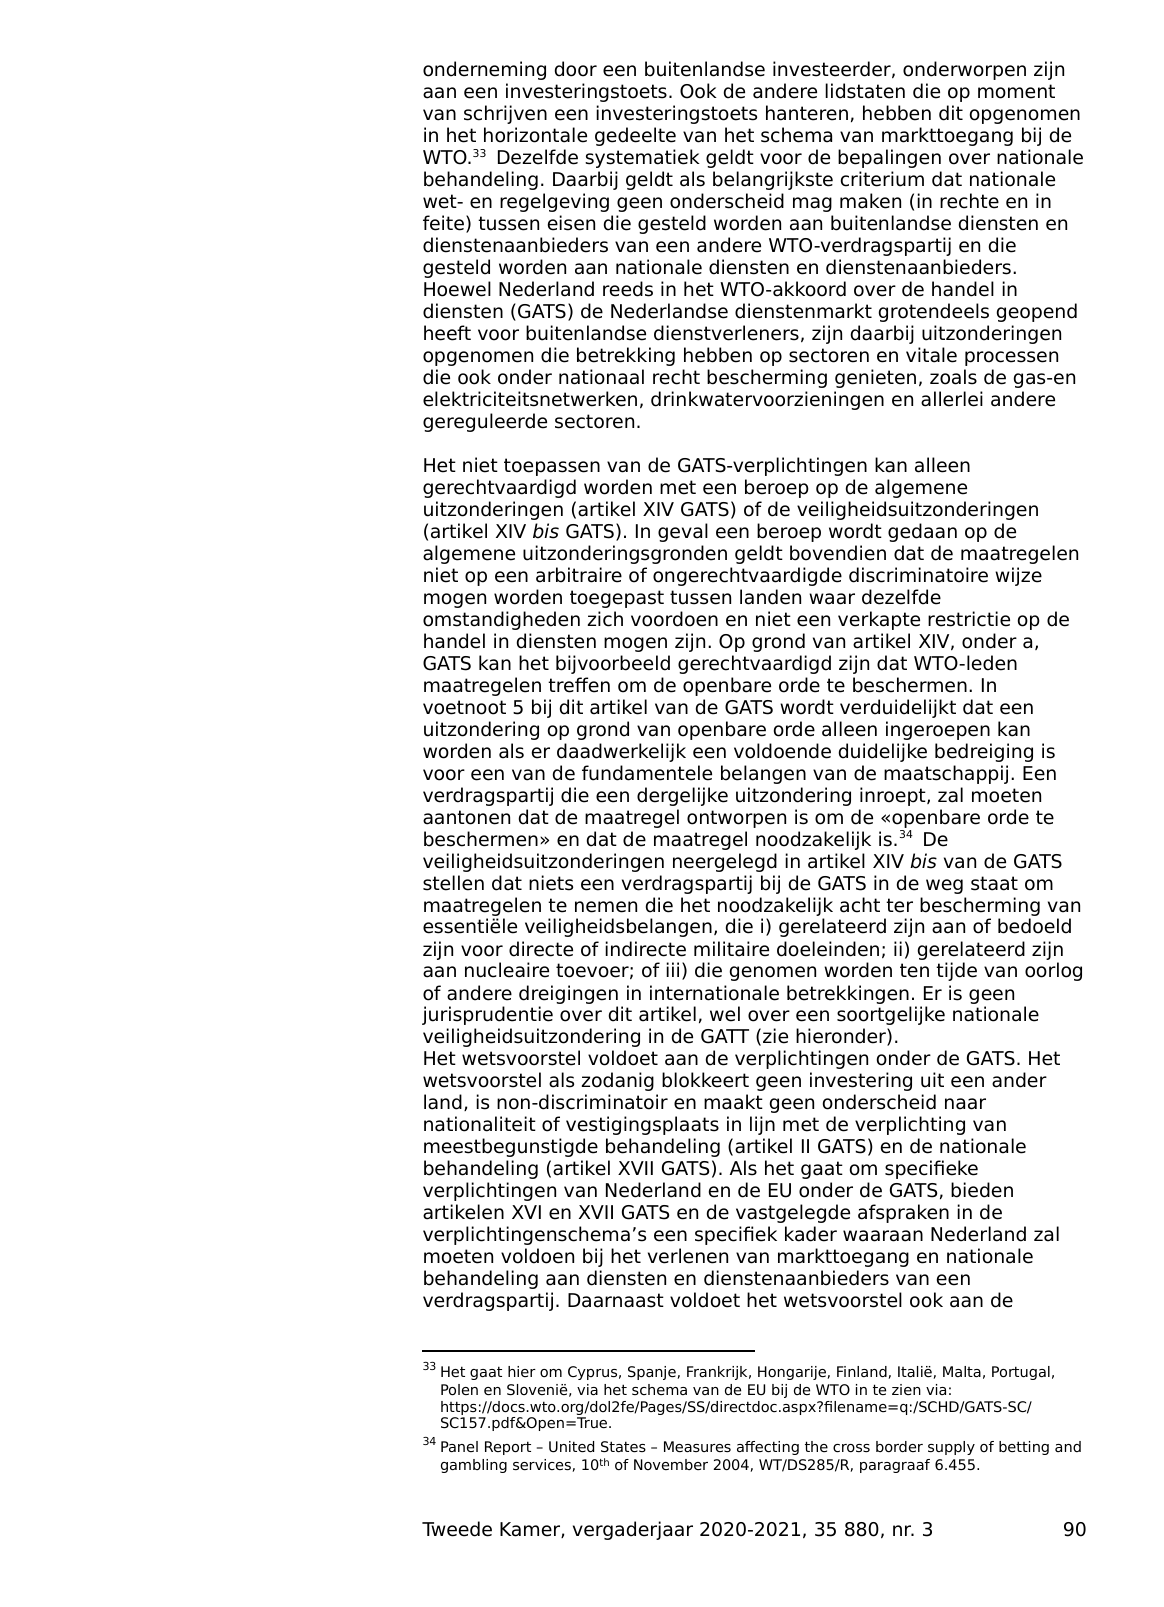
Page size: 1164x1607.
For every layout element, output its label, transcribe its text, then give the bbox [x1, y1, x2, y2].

text onderneming door een buitenlandse investeerder, onderworpen zijn aan een investeringstoets. Ook de andere lidstaten die op moment van schrijven een investeringstoets hanteren, hebben dit opgenomen in het horizontale gedeelte van het schema van markttoegang bij de WTO. Dezelfde systematiek geldt voor de bepalingen over nationale behandeling. Daarbij geldt als belangrijkste criterium dat nationale wet- en regelgeving geen onderscheid mag maken (in rechte en in feite) tussen eisen die gesteld worden aan buitenlandse diensten en dienstenaanbieders van een andere WTO-verdragspartij en die gesteld worden aan nationale diensten en dienstenaanbieders. Hoewel Nederland reeds in het WTO-akkoord over de handel in diensten (GATS) de Nederlandse dienstenmarkt grotendeels geopend heeft voor buitenlandse dienstverleners, zijn daarbij uitzonderingen opgenomen die betrekking hebben op sectoren en vitale processen die ook onder nationaal recht bescherming genieten, zoals de gas-en elektriciteitsnetwerken, drinkwatervoorzieningen en allerlei andere gereguleerde sectoren. [422, 59, 1087, 433]
text Het niet toepassen van de GATS-verplichtingen kan alleen gerechtvaardigd worden met een beroep op de algemene uitzonderingen (artikel XIV GATS) of de veiligheidsuitzonderingen (artikel XIV bis GATS). In geval een beroep wordt gedaan op de algemene uitzonderingsgronden geldt bovendien dat de maatregelen niet op een arbitraire of ongerechtvaardigde discriminatoire wijze mogen worden toegepast tussen landen waar dezelfde omstandigheden zich voordoen en niet een verkapte restrictie op de handel in diensten mogen zijn. Op grond van artikel XIV, onder a, GATS kan het bijvoorbeeld gerechtvaardigd zijn dat WTO-leden maatregelen treffen om de openbare orde te beschermen. In voetnoot 5 bij dit artikel van de GATS wordt verduidelijkt dat een uitzondering op grond van openbare orde alleen ingeroepen kan worden als er daadwerkelijk een voldoende duidelijke bedreiging is voor een van de fundamentele belangen van de maatschappij. Een verdragspartij die een dergelijke uitzondering inroept, zal moeten aantonen dat de maatregel ontworpen is om de «openbare orde te beschermen» en dat de maatregel noodzakelijk is. De veiligheidsuitzonderingen neergelegd in artikel XIV bis van de GATS stellen dat niets een verdragspartij bij de GATS in de weg staat om maatregelen te nemen die het noodzakelijk acht ter bescherming van essentiële veiligheidsbelangen, die i) gerelateerd zijn aan of bedoeld zijn voor directe of indirecte militaire doeleinden; ii) gerelateerd zijn aan nucleaire toevoer; of iii) die genomen worden ten tijde van oorlog of andere dreigingen in internationale betrekkingen. Er is geen jurisprudentie over dit artikel, wel over een soortgelijke nationale veiligheidsuitzondering in de GATT (zie hieronder). [422, 455, 1087, 1048]
text Het gaat hier om Cyprus, Spanje, Frankrijk, Hongarije, Finland, Italië, Malta, Portugal, Polen en Slovenië, via het schema van de EU bij de WTO in te zien via: https://docs.wto.org/dol2fe/Pages/SS/directdoc.aspx?filename=q:/SCHD/GATS-SC/SC157.pdf&Open=True. [422, 1360, 1087, 1432]
text Panel Report – United States – Measures affecting the cross border supply of betting and gambling services, 10th of November 2004, WT/DS285/R, paragraaf 6.455. [422, 1435, 1087, 1474]
text Het wetsvoorstel voldoet aan de verplichtingen onder de GATS. Het wetsvoorstel als zodanig blokkeert geen investering uit een ander land, is non-discriminatoir en maakt geen onderscheid naar nationaliteit of vestigingsplaats in lijn met de verplichting van meestbegunstigde behandeling (artikel II GATS) en de nationale behandeling (artikel XVII GATS). Als het gaat om specifieke verplichtingen van Nederland en de EU onder de GATS, bieden artikelen XVI en XVII GATS en de vastgelegde afspraken in de verplichtingenschema’s een specifiek kader waaraan Nederland zal moeten voldoen bij het verlenen van markttoegang en nationale behandeling aan diensten en dienstenaanbieders van een verdragspartij. Daarnaast voldoet het wetsvoorstel ook aan de [422, 1048, 1087, 1312]
